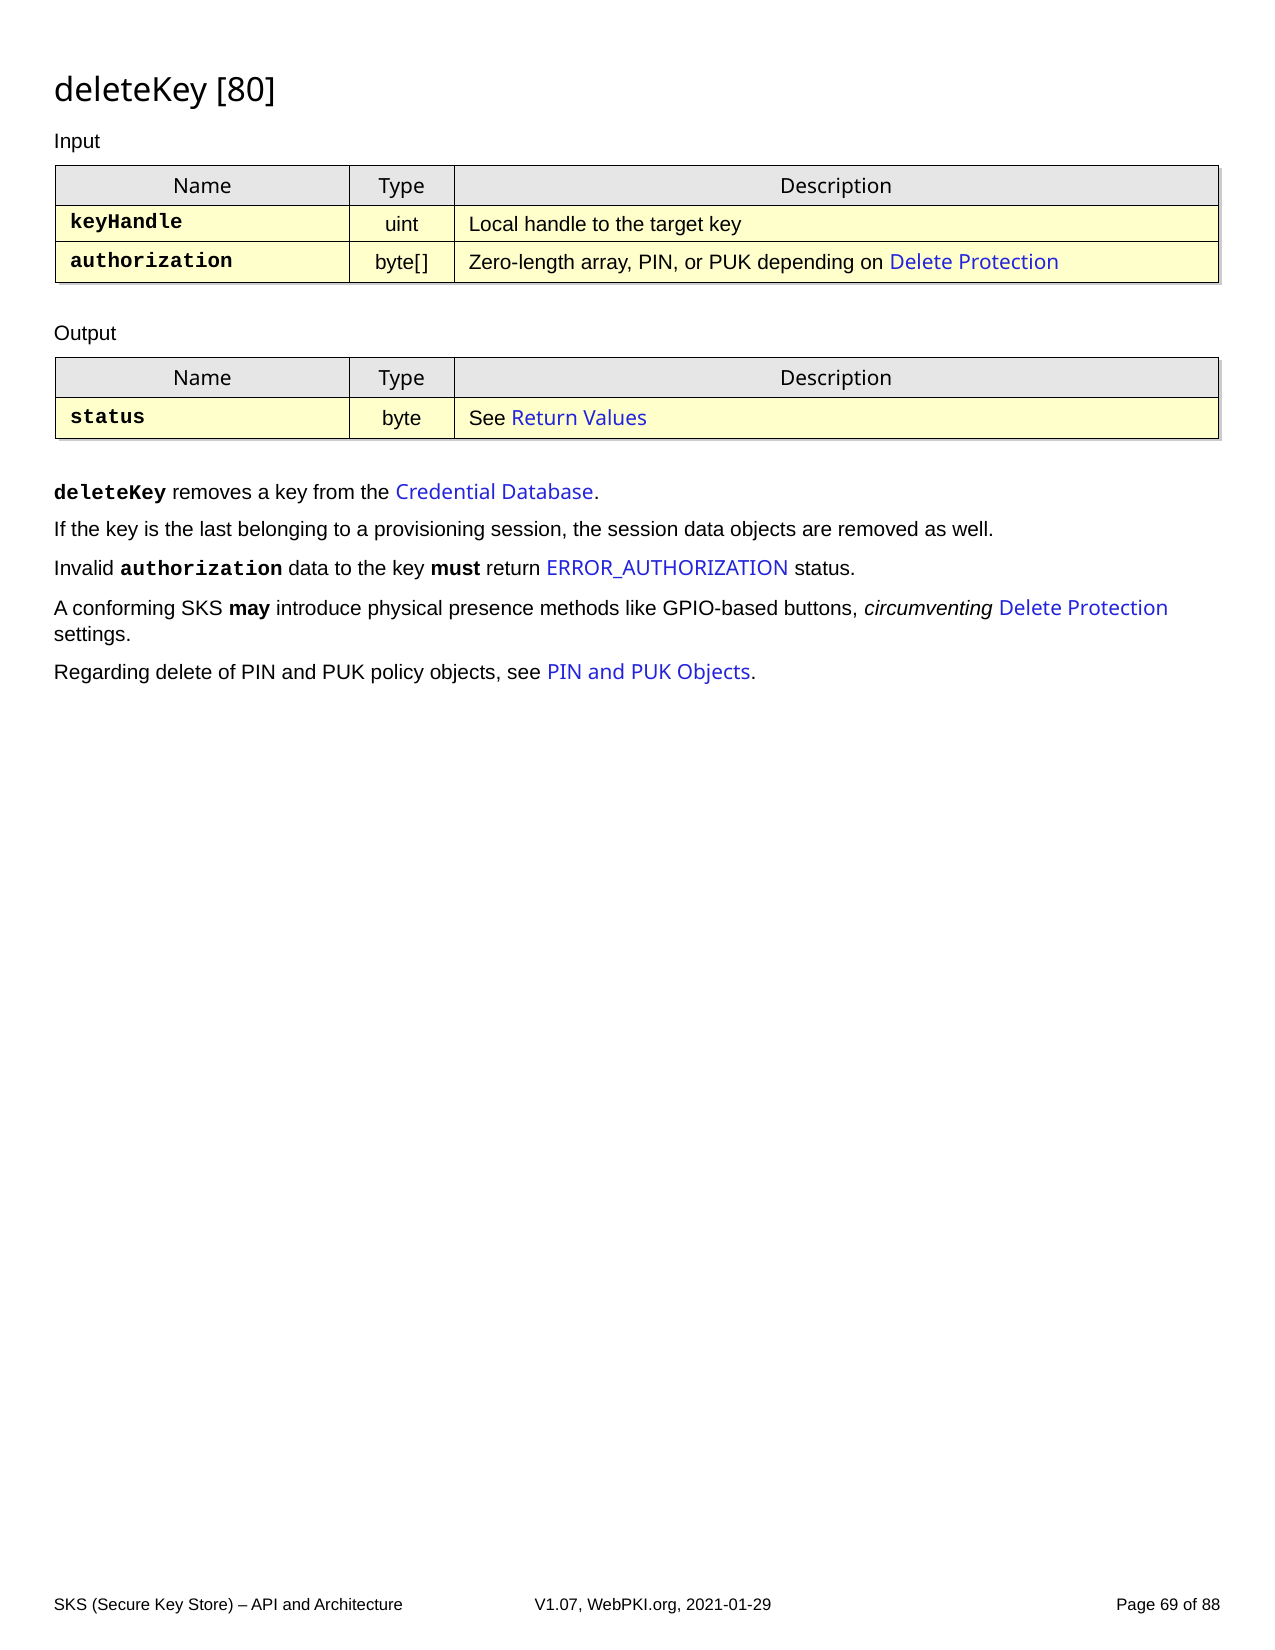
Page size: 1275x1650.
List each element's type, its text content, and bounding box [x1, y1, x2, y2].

table_cell keyHandle [56, 206, 349, 241]
table_header Description [455, 358, 1218, 397]
table_header Description [455, 166, 1218, 205]
table_cell See Return Values [455, 398, 1218, 438]
table_header Type [350, 166, 454, 205]
text Input [54, 129, 1221, 153]
text Invalid authorization data to the key must return ERROR_AUTHORIZATION status. [54, 553, 1221, 582]
table_cell authorization [56, 242, 349, 282]
table_cell uint [350, 206, 454, 241]
text If the key is the last belonging to a provisioning session, the session data objects are removed as well. [54, 517, 1221, 541]
subtitle deleteKey [80] [54, 66, 1221, 111]
table_cell status [56, 398, 349, 438]
table_cell Local handle to the target key [455, 206, 1218, 241]
text Output [54, 321, 1221, 345]
table_header Type [350, 358, 454, 397]
table_cell Zero-length array, PIN, or PUK depending on Delete Protection [455, 242, 1218, 282]
table_header Name [56, 166, 349, 205]
table_cell byte [350, 398, 454, 438]
table_cell byte⁮[ ] [350, 242, 454, 282]
text A conforming SKS may introduce physical presence methods like GPIO-based buttons, circumventing Delete Protection settings. [54, 593, 1221, 646]
text Regarding delete of PIN and PUK policy objects, see PIN and PUK Objects. [54, 657, 1221, 686]
table_header Name [56, 358, 349, 397]
text deleteKey removes a key from the Credential Database. [54, 477, 1221, 506]
